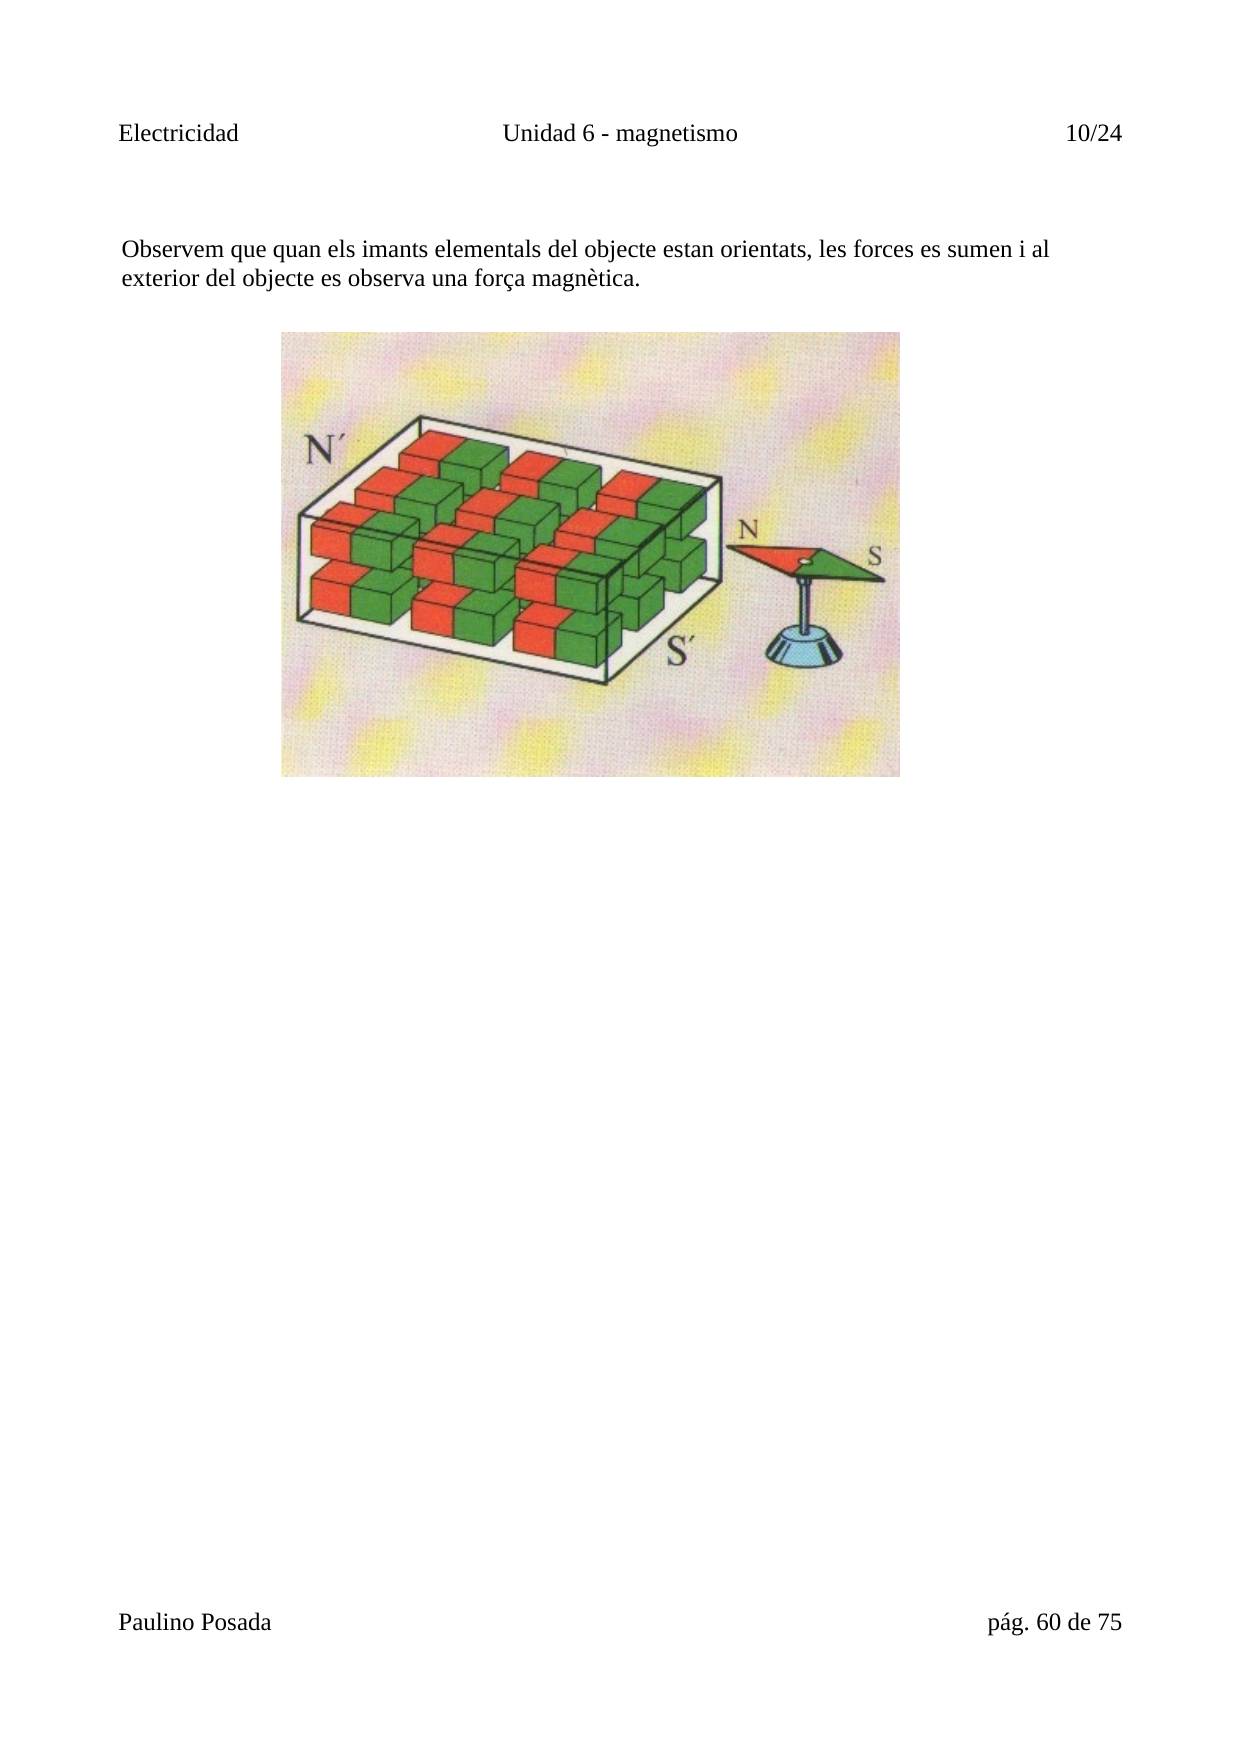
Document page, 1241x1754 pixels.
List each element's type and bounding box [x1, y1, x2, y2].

picture [281, 332, 900, 777]
